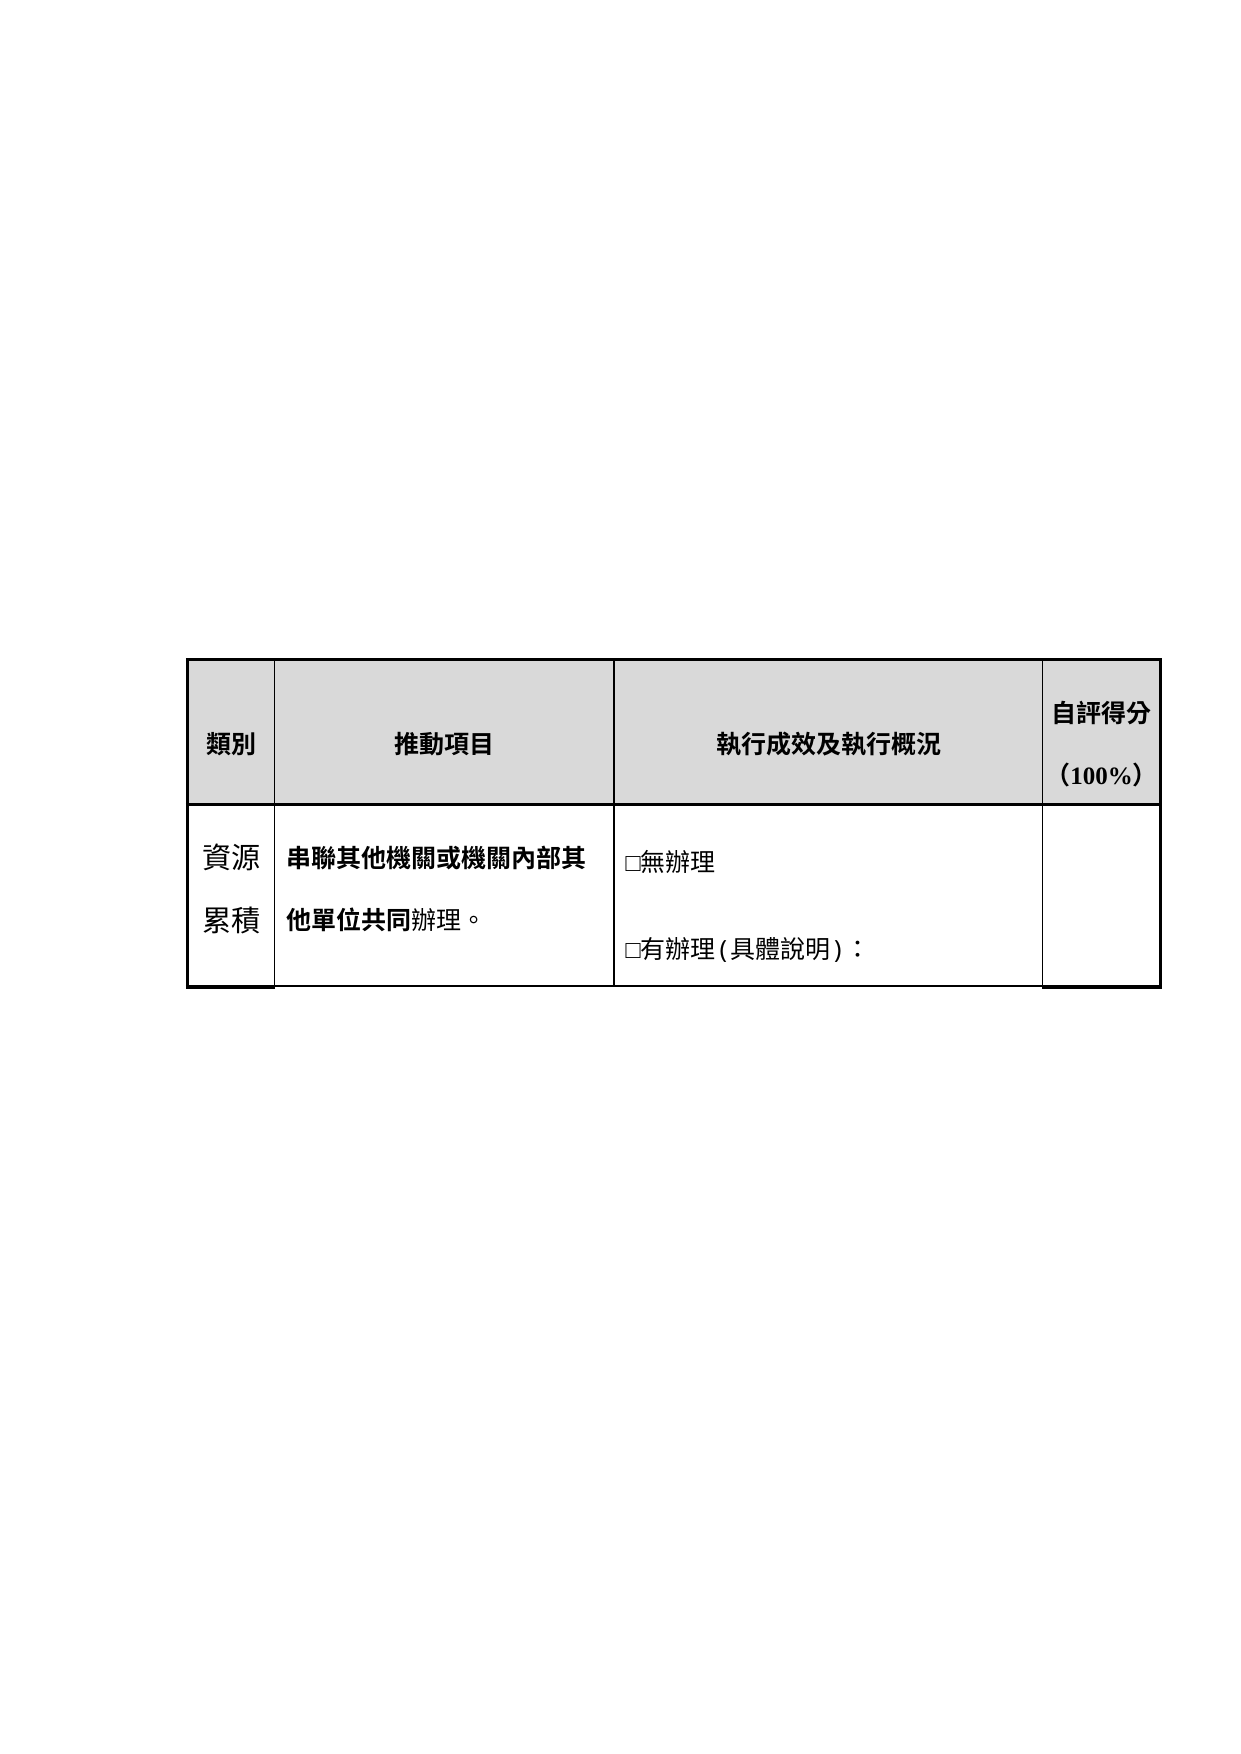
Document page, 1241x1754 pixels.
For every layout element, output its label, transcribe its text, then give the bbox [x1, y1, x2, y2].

table_cell 資源累積 [189, 806, 274, 985]
table_header 類別 [189, 661, 274, 803]
table_header 推動項目 [275, 661, 613, 803]
table_cell 串聯其他機關或機關內部其他單位共同辦理。 [275, 806, 613, 985]
table_header 自評得分（100%） [1043, 661, 1159, 803]
table_cell [1043, 806, 1159, 985]
table_header 執行成效及執行概況 [615, 661, 1042, 803]
table_cell □無辦理 □有辦理(具體說明)： [615, 806, 1042, 985]
